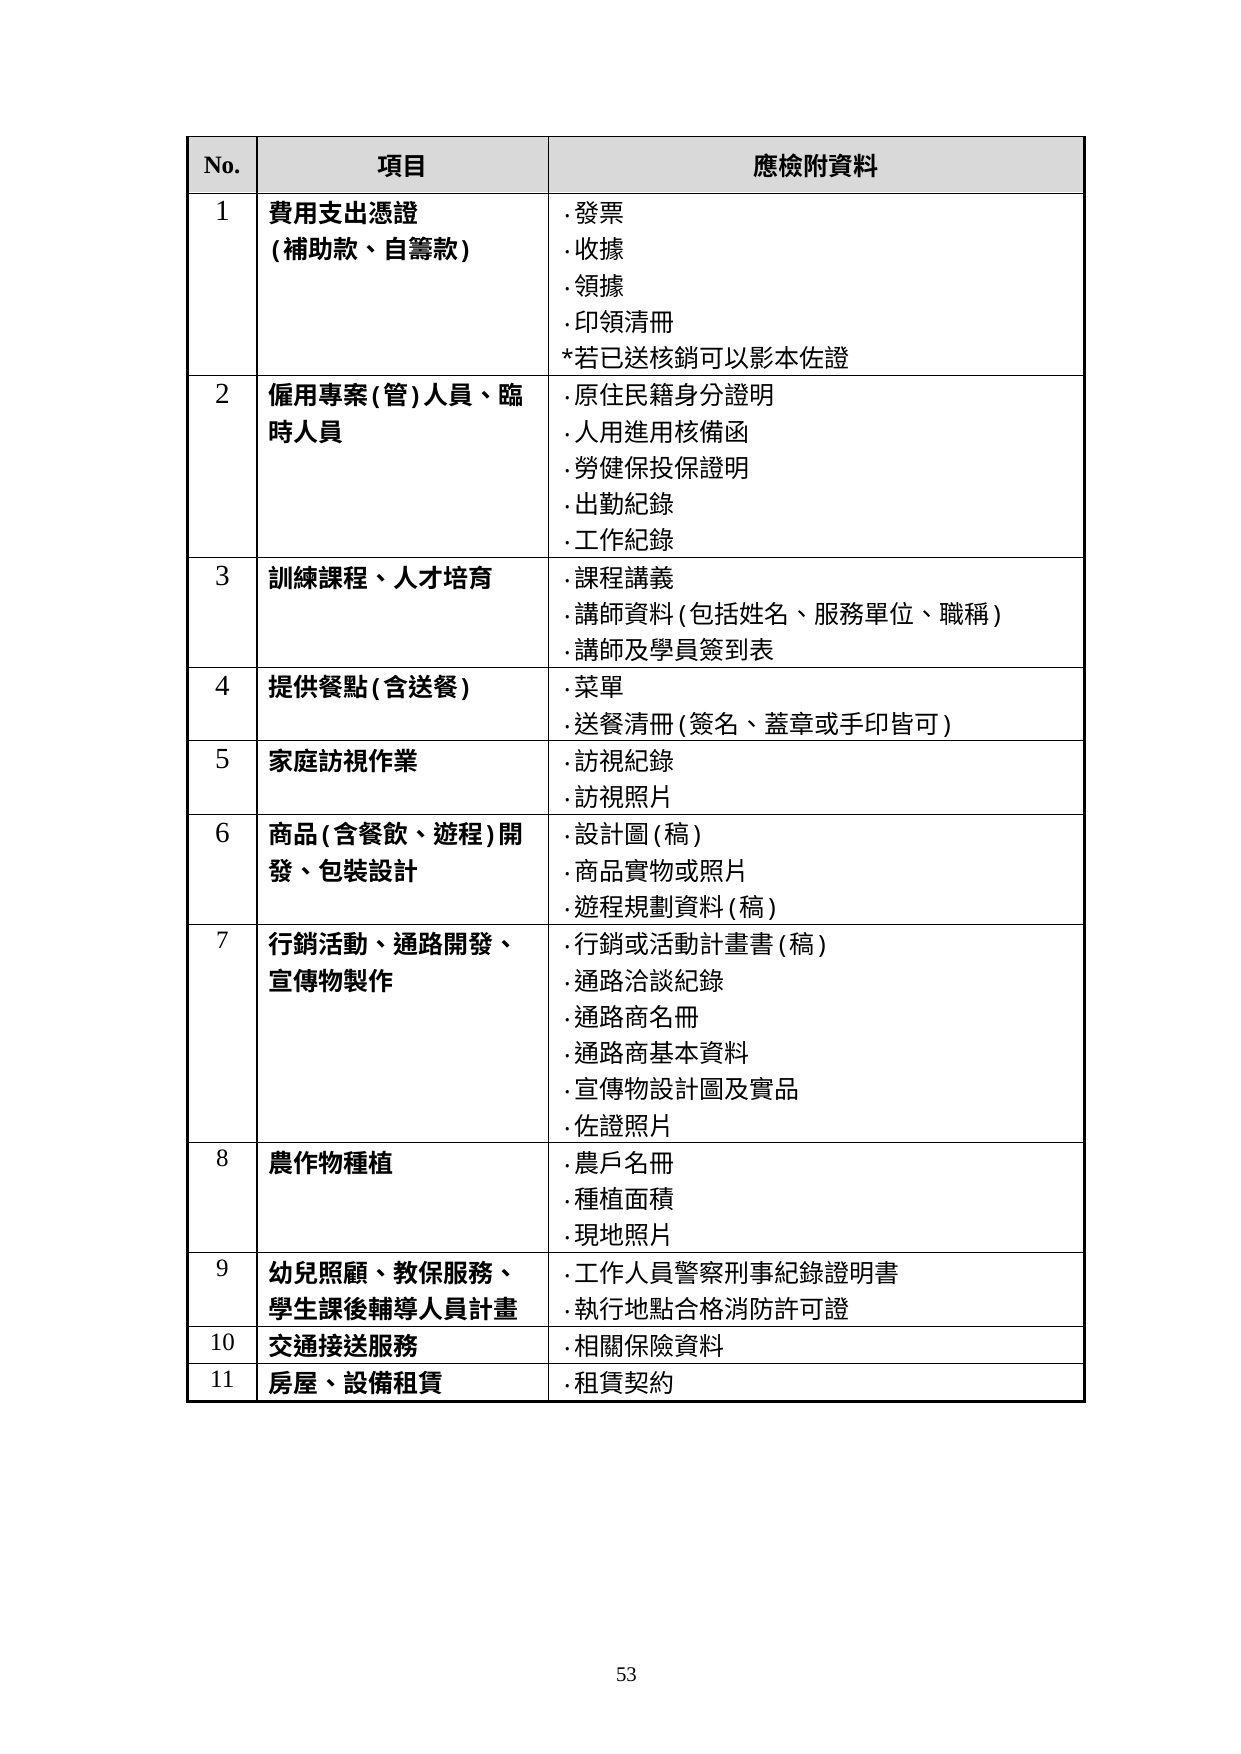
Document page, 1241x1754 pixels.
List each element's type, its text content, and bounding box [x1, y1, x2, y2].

table_cell 6 [189, 815, 256, 924]
table_cell 8 [189, 1143, 256, 1252]
table_cell 費用支出憑證 (補助款、自籌款) [258, 194, 548, 375]
table_cell 訓練課程、人才培育 [258, 558, 548, 667]
table_cell 房屋、設備租賃 [258, 1364, 548, 1400]
table_cell ‧工作人員警察刑事紀錄證明書 ‧執行地點合格消防許可證 [549, 1253, 1083, 1326]
table_cell ‧租賃契約 [549, 1364, 1083, 1400]
table_cell ‧相關保險資料 [549, 1327, 1083, 1363]
table_cell ‧菜單 ‧送餐清冊(簽名、蓋章或手印皆可) [549, 668, 1083, 740]
table_cell 項目 [258, 137, 548, 192]
table_cell 應檢附資料 [549, 137, 1083, 192]
table_cell ‧農戶名冊 ‧種植面積 ‧現地照片 [549, 1143, 1083, 1252]
table_cell 交通接送服務 [258, 1327, 548, 1363]
table_cell ‧發票 ‧收據 ‧領據 ‧印領清冊 *若已送核銷可以影本佐證 [549, 194, 1083, 375]
table_cell 3 [189, 558, 256, 667]
table_cell 幼兒照顧、教保服務、學生課後輔導人員計畫 [258, 1253, 548, 1326]
table_cell 家庭訪視作業 [258, 741, 548, 814]
table_cell 1 [189, 194, 256, 375]
table_cell 2 [189, 376, 256, 557]
table_cell 7 [189, 925, 256, 1142]
table_cell 9 [189, 1253, 256, 1326]
table_cell ‧設計圖(稿) ‧商品實物或照片 ‧遊程規劃資料(稿) [549, 815, 1083, 924]
table_cell 11 [189, 1364, 256, 1400]
table_cell 農作物種植 [258, 1143, 548, 1252]
table_cell ‧原住民籍身分證明 ‧人用進用核備函 ‧勞健保投保證明 ‧出勤紀錄 ‧工作紀錄 [549, 376, 1083, 557]
table_cell 5 [189, 741, 256, 814]
table_cell ‧課程講義 ‧講師資料(包括姓名、服務單位、職稱) ‧講師及學員簽到表 [549, 558, 1083, 667]
table_cell 4 [189, 668, 256, 740]
table_cell 提供餐點(含送餐) [258, 668, 548, 740]
table_cell 商品(含餐飲、遊程)開發、包裝設計 [258, 815, 548, 924]
table_cell 10 [189, 1327, 256, 1363]
table_cell No. [189, 137, 256, 192]
table_cell 僱用專案(管)人員、臨時人員 [258, 376, 548, 557]
table_cell ‧訪視紀錄 ‧訪視照片 [549, 741, 1083, 814]
table_cell ‧行銷或活動計畫書(稿) ‧通路洽談紀錄 ‧通路商名冊 ‧通路商基本資料 ‧宣傳物設計圖及實品 ‧佐證照片 [549, 925, 1083, 1142]
table_cell 行銷活動、通路開發、宣傳物製作 [258, 925, 548, 1142]
